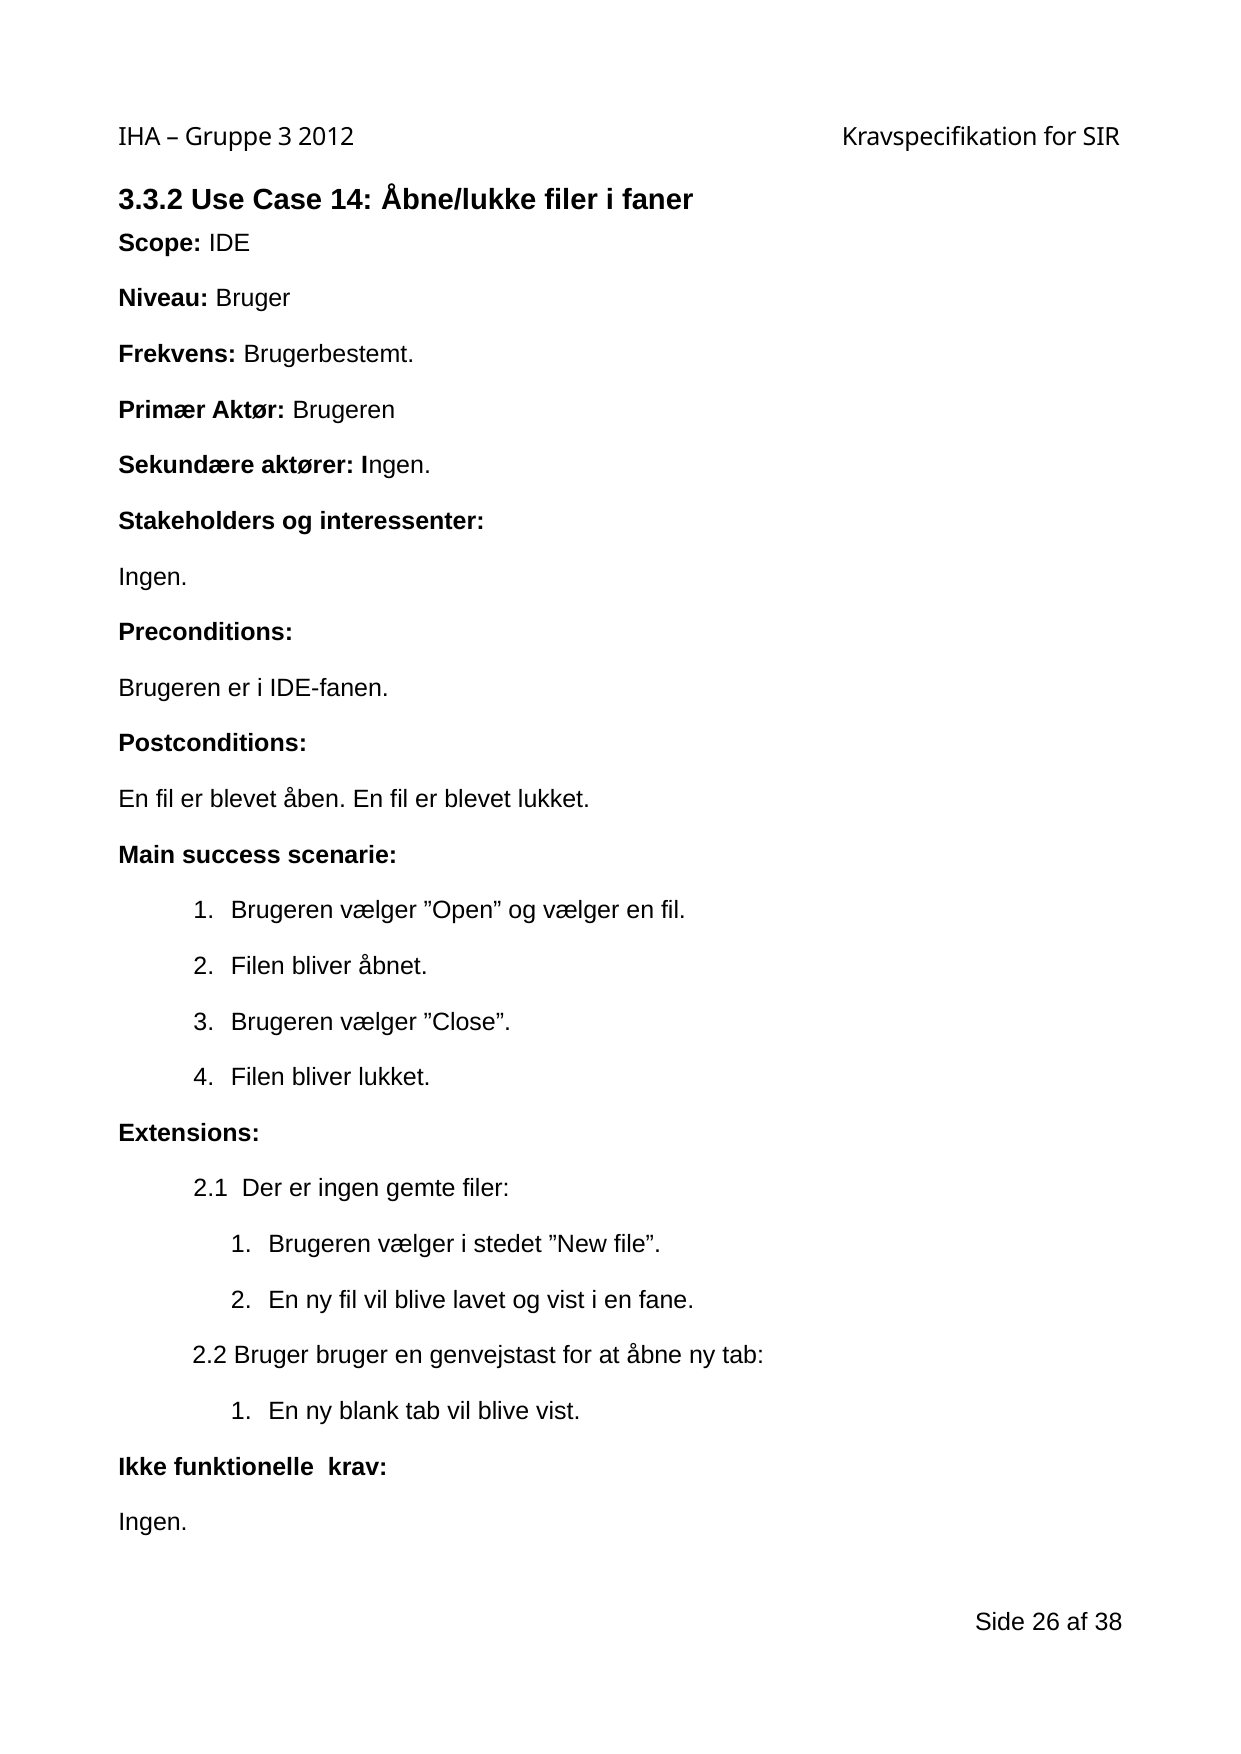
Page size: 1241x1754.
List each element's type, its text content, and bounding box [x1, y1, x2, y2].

text Extensions: [118, 1118, 1122, 1146]
list Filen bliver lukket. [193, 1062, 1122, 1091]
list Brugeren vælger ”Open” og vælger en fil. [193, 895, 1122, 924]
text Ikke funktionelle krav: [118, 1451, 1122, 1480]
text Frekvens: Brugerbestemt. [118, 339, 1122, 368]
text Stakeholders og interessenter: [118, 506, 1122, 534]
list 2.1 Der er ingen gemte filer: [156, 1173, 1122, 1202]
text Primær Aktør: Brugeren [118, 394, 1122, 423]
text Niveau: Bruger [118, 283, 1122, 312]
text Preconditions: [118, 617, 1122, 646]
text Ingen. [118, 561, 1122, 590]
text Postconditions: [118, 728, 1122, 757]
list Filen bliver åbnet. [193, 951, 1122, 979]
text En fil er blevet åben. En fil er blevet lukket. [118, 784, 1122, 813]
list Brugeren vælger ”Close”. [193, 1006, 1122, 1035]
text Main success scenarie: [118, 839, 1122, 868]
text 2.2 Bruger bruger en genvejstast for at åbne ny tab: [118, 1340, 1122, 1369]
subtitle 3.3.2 Use Case 14: Åbne/lukke filer i faner [118, 182, 1122, 215]
text Ingen. [118, 1507, 1122, 1536]
text Sekundære aktører: Ingen. [118, 450, 1122, 479]
list En ny blank tab vil blive vist. [231, 1396, 1122, 1424]
text Scope: IDE [118, 228, 1122, 256]
text Brugeren er i IDE-fanen. [118, 673, 1122, 701]
list En ny fil vil blive lavet og vist i en fane. [231, 1284, 1122, 1313]
list Brugeren vælger i stedet ”New file”. [231, 1229, 1122, 1258]
